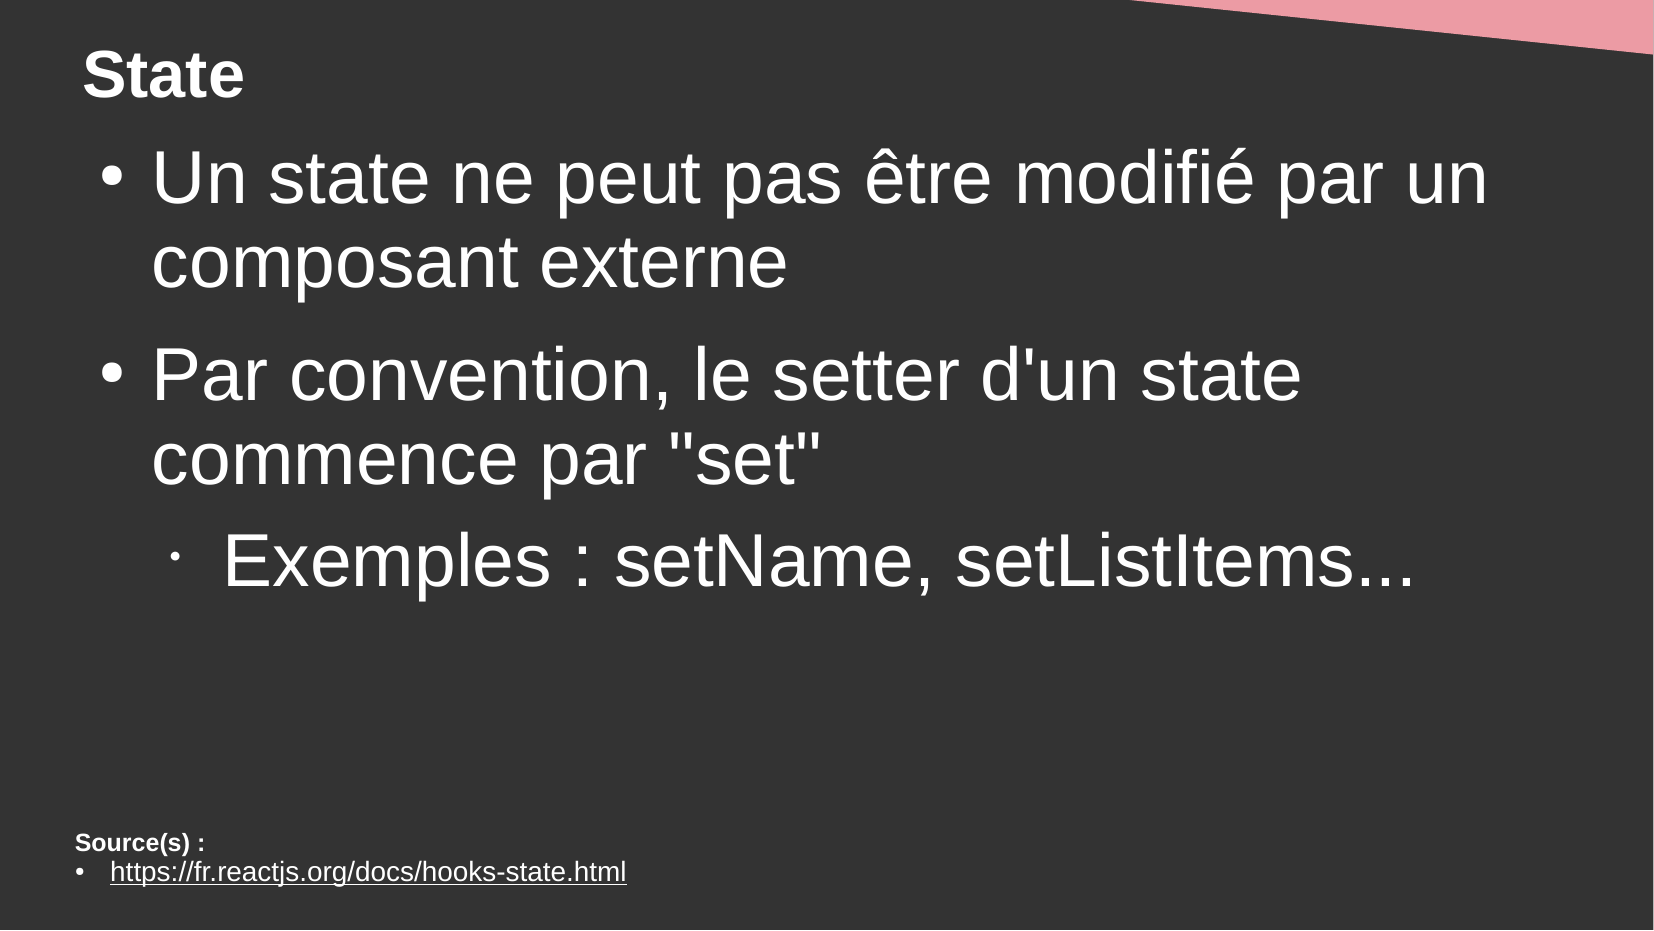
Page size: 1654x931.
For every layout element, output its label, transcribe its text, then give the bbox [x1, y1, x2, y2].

list Un state ne peut pas être modifié par un composant externe Par convention, le setter d'un state commence par "set" Exemples : setName, setListItems... [80, 135, 1619, 686]
title State [82, 37, 1571, 114]
text_box [1129, 0, 1654, 55]
text_box Source(s) : https://fr.reactjs.org/docs/hooks-state.html [59, 821, 1546, 906]
